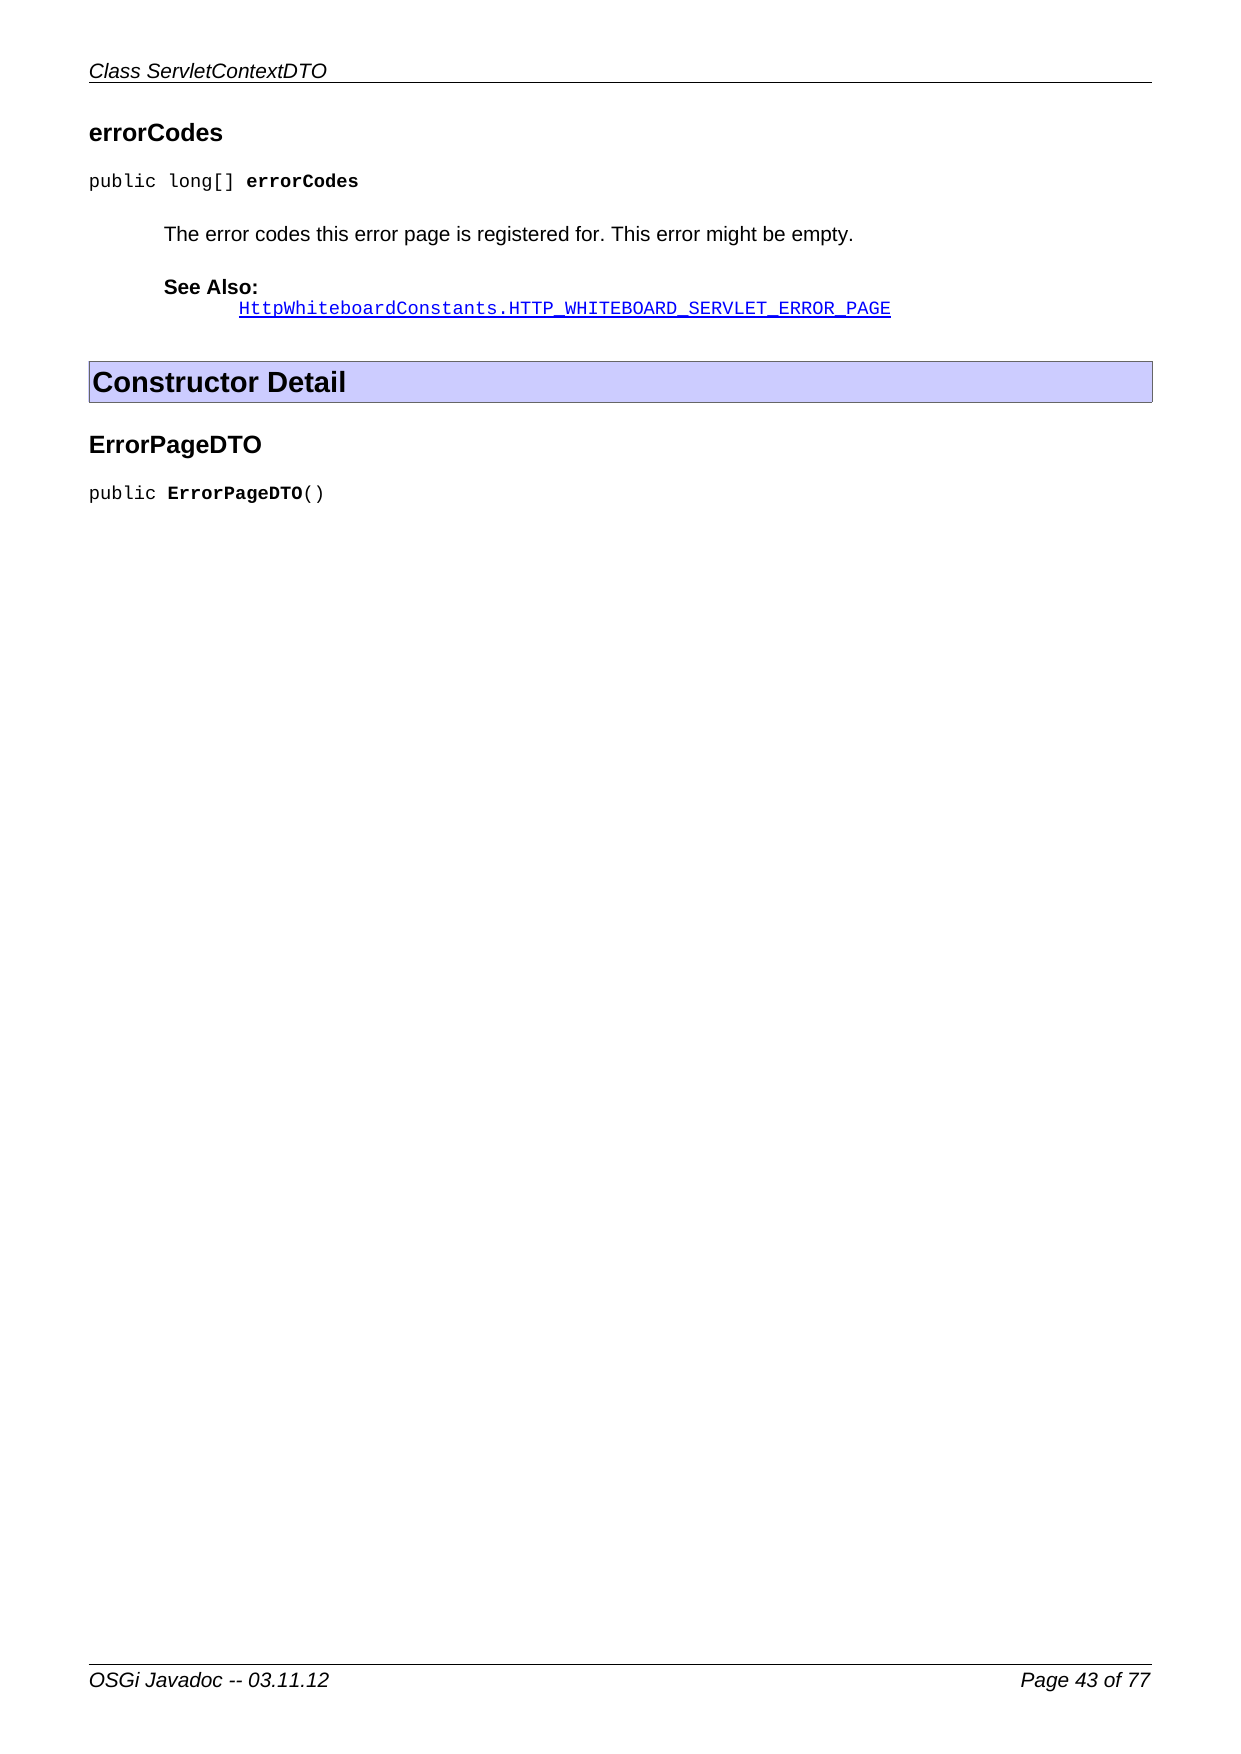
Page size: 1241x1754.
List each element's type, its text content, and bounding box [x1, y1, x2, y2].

text public long[] errorCodes [88, 171, 1152, 193]
text See Also: [163, 275, 1152, 299]
text HttpWhiteboardConstants.HTTP_WHITEBOARD_SERVLET_ERROR_PAGE [238, 299, 1152, 320]
text public ErrorPageDTO() [88, 483, 1152, 505]
text The error codes this error page is registered for. This error might be empty. [163, 222, 1152, 246]
subtitle Constructor Detail [90, 362, 1152, 402]
subtitle errorCodes [88, 118, 1152, 147]
subtitle ErrorPageDTO [88, 431, 1152, 459]
